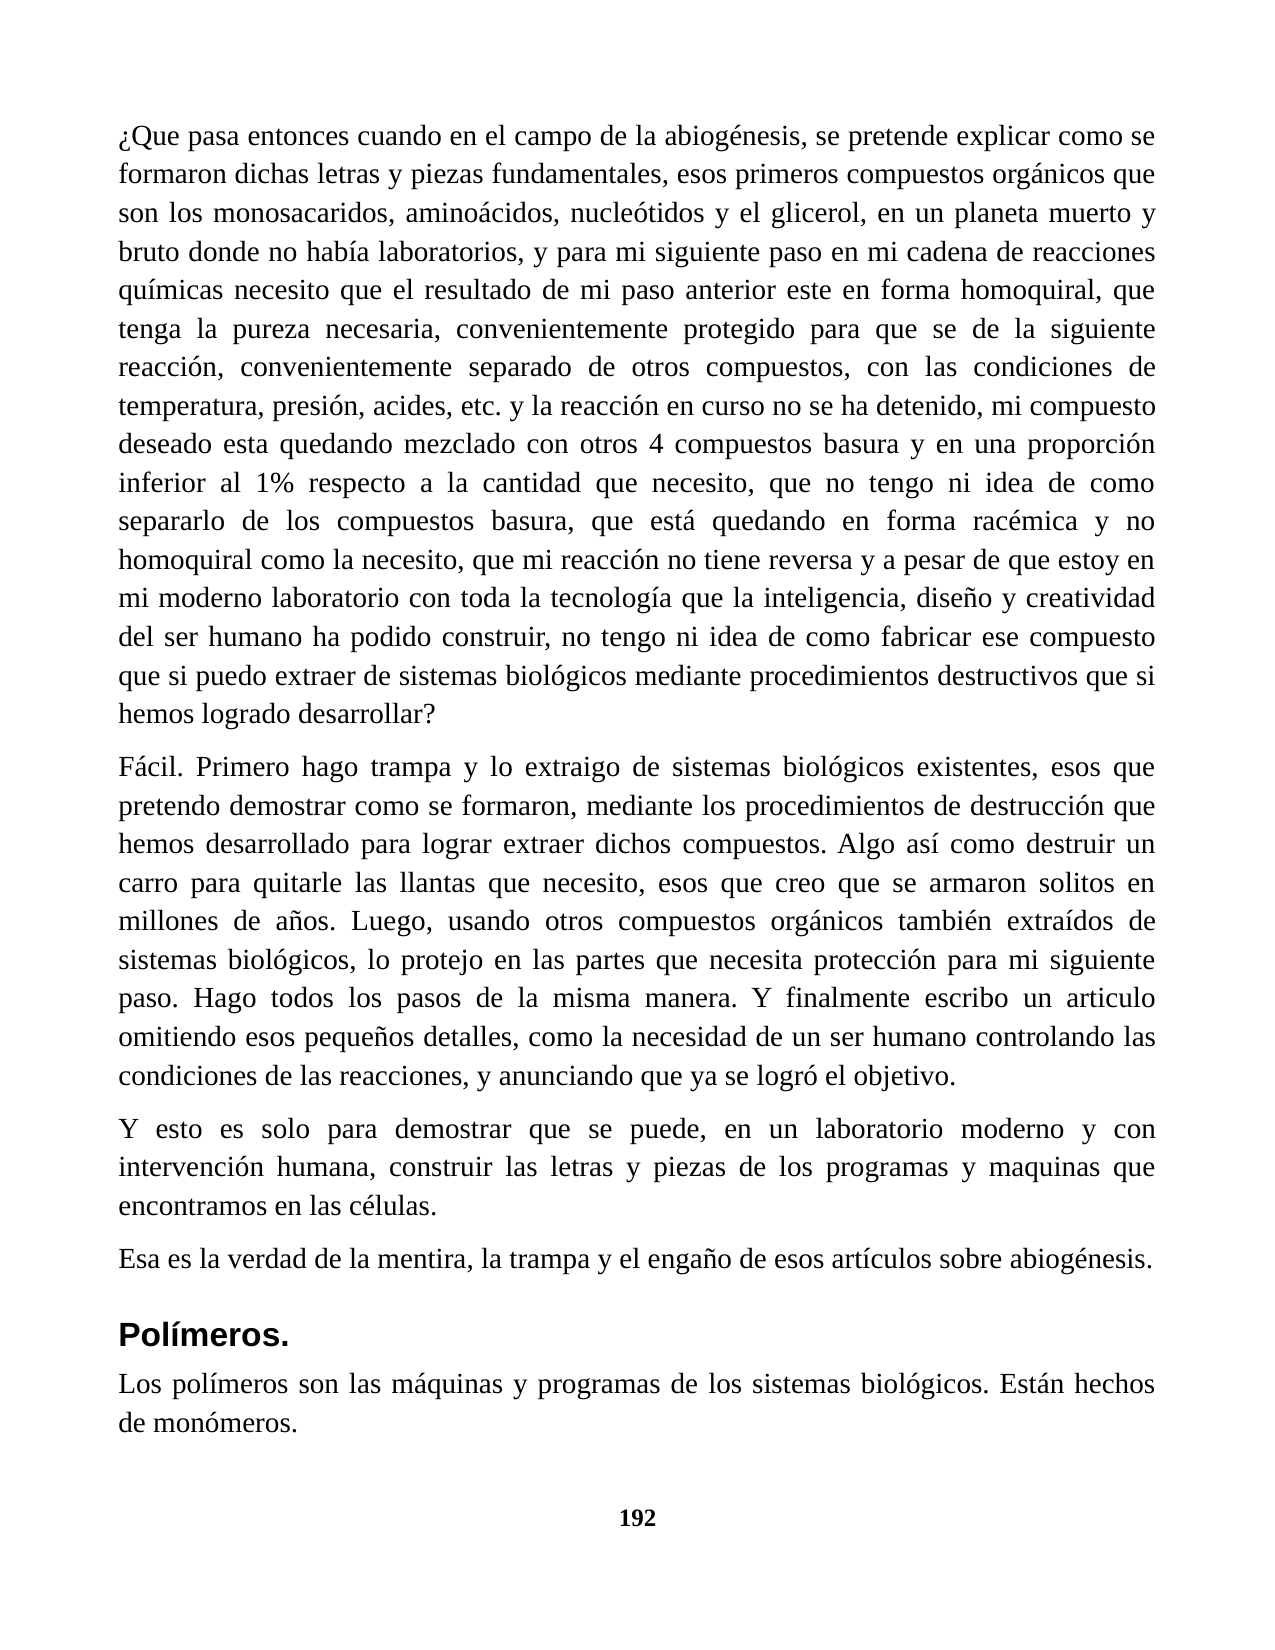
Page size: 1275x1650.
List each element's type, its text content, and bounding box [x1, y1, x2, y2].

text Esa es la verdad de la mentira, la trampa y el engaño de esos artículos sobre abiogénesis. [118, 1241, 1157, 1274]
text Y esto es solo para demostrar que se puede, en un laboratorio moderno y con intervención humana, construir las letras y piezas de los programas y maquinas que encontramos en las células. [118, 1111, 1157, 1221]
text ¿Que pasa entonces cuando en el campo de la abiogénesis, se pretende explicar como se formaron dichas letras y piezas fundamentales, esos primeros compuestos orgánicos que son los monosacaridos, aminoácidos, nucleótidos y el glicerol, en un planeta muerto y bruto donde no había laboratorios, y para mi siguiente paso en mi cadena de reacciones químicas necesito que el resultado de mi paso anterior este en forma homoquiral, que tenga la pureza necesaria, convenientemente protegido para que se de la siguiente reacción, convenientemente separado de otros compuestos, con las condiciones de temperatura, presión, acides, etc. y la reacción en curso no se ha detenido, mi compuesto deseado esta quedando mezclado con otros 4 compuestos basura y en una proporción inferior al 1% respecto a la cantidad que necesito, que no tengo ni idea de como separarlo de los compuestos basura, que está quedando en forma racémica y no homoquiral como la necesito, que mi reacción no tiene reversa y a pesar de que estoy en mi moderno laboratorio con toda la tecnología que la inteligencia, diseño y creatividad del ser humano ha podido construir, no tengo ni idea de como fabricar ese compuesto que si puedo extraer de sistemas biológicos mediante procedimientos destructivos que si hemos logrado desarrollar? [118, 118, 1157, 730]
subtitle Polímeros. [118, 1315, 1157, 1354]
text Fácil. Primero hago trampa y lo extraigo de sistemas biológicos existentes, esos que pretendo demostrar como se formaron, mediante los procedimientos de destrucción que hemos desarrollado para lograr extraer dichos compuestos. Algo así como destruir un carro para quitarle las llantas que necesito, esos que creo que se armaron solitos en millones de años. Luego, usando otros compuestos orgánicos también extraídos de sistemas biológicos, lo protejo en las partes que necesita protección para mi siguiente paso. Hago todos los pasos de la misma manera. Y finalmente escribo un articulo omitiendo esos pequeños detalles, como la necesidad de un ser humano controlando las condiciones de las reacciones, y anunciando que ya se logró el objetivo. [118, 749, 1157, 1091]
text Los polímeros son las máquinas y programas de los sistemas biológicos. Están hechos de monómeros. [118, 1366, 1157, 1438]
